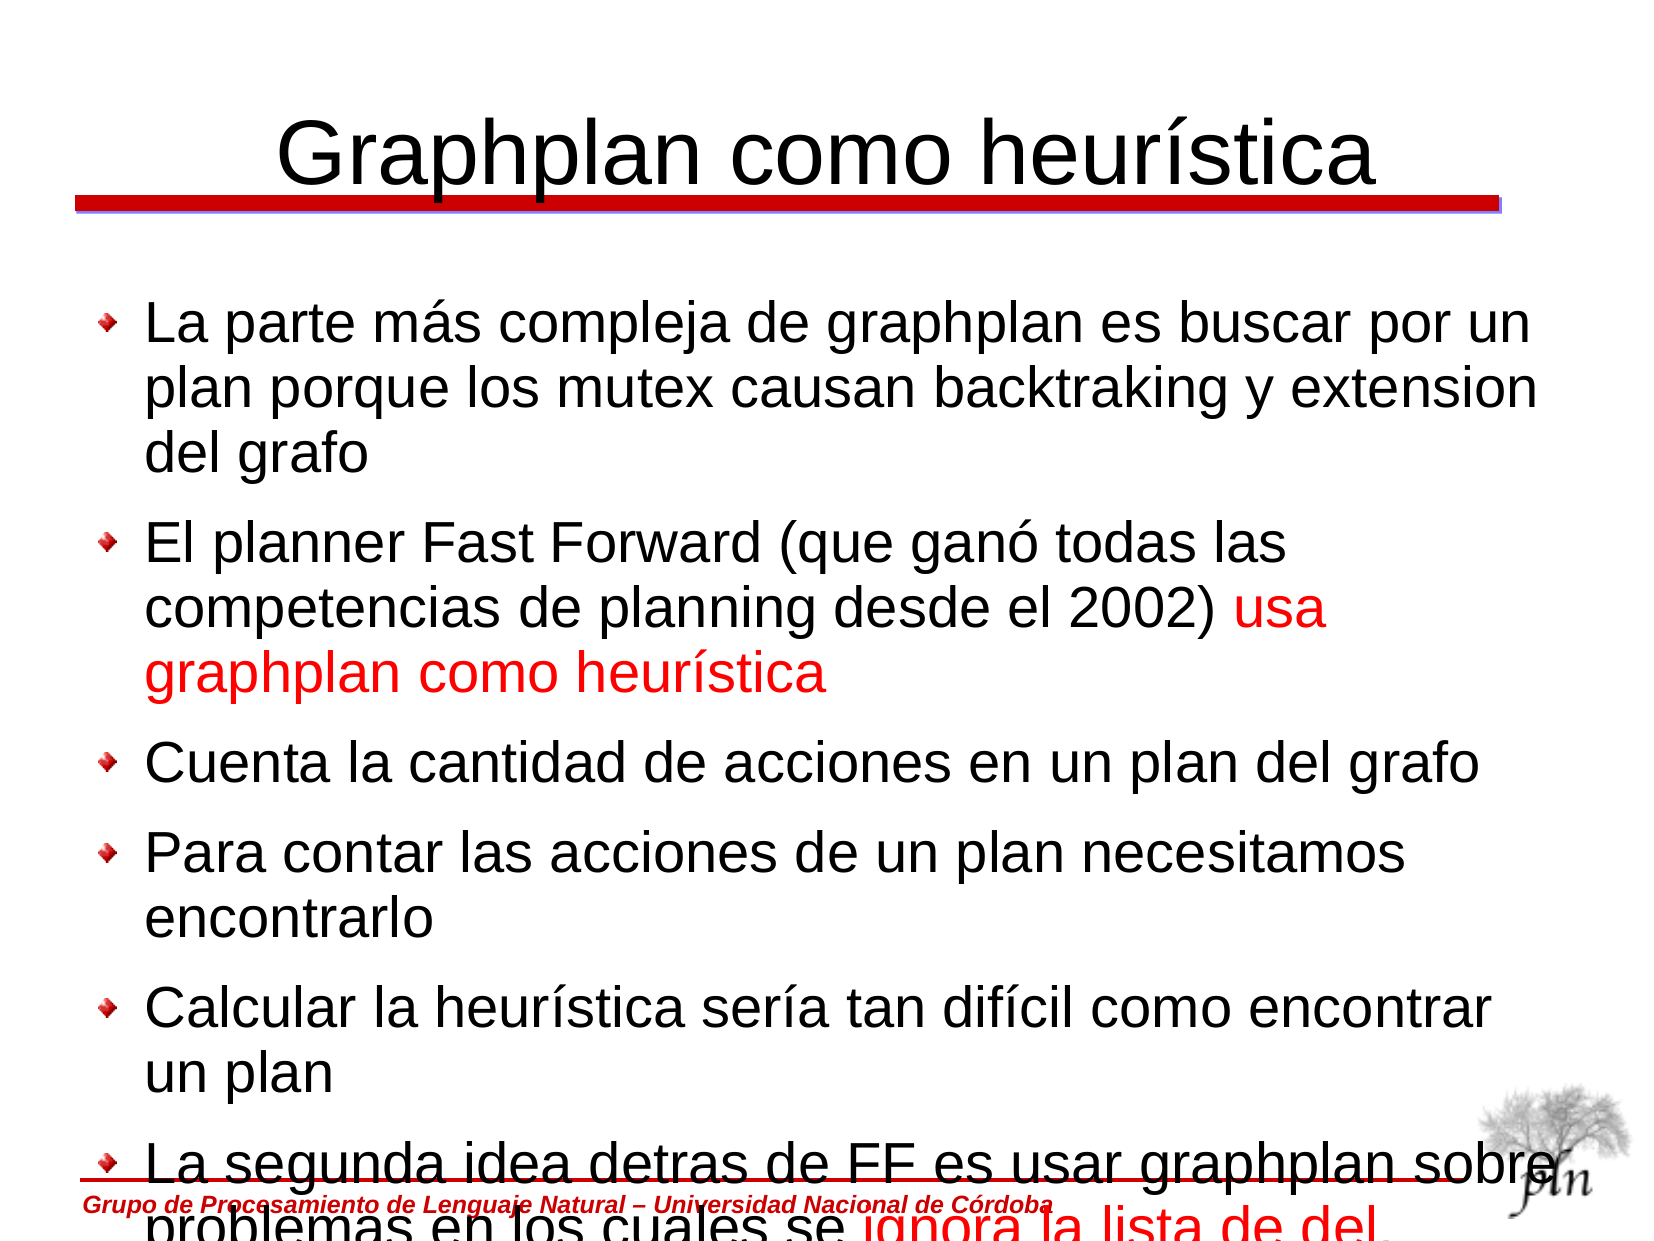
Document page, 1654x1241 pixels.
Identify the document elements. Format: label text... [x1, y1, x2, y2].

title Graphplan como heurística [82, 56, 1571, 250]
list La parte más compleja de graphplan es buscar por un plan porque los mutex causan backtraking y extension del grafo El planner Fast Forward (que ganó todas las competencias de planning desde el 2002) usa graphplan como heurística Cuenta la cantidad de acciones en un plan del grafo Para contar las acciones de un plan necesitamos encontrarlo Calcular la heurística sería tan difícil como encontrar un plan La segunda idea detras de FF es usar graphplan sobre problemas en los cuales se ignora la lista de del. [82, 290, 1571, 1241]
picture [1571, 1083, 1635, 1219]
